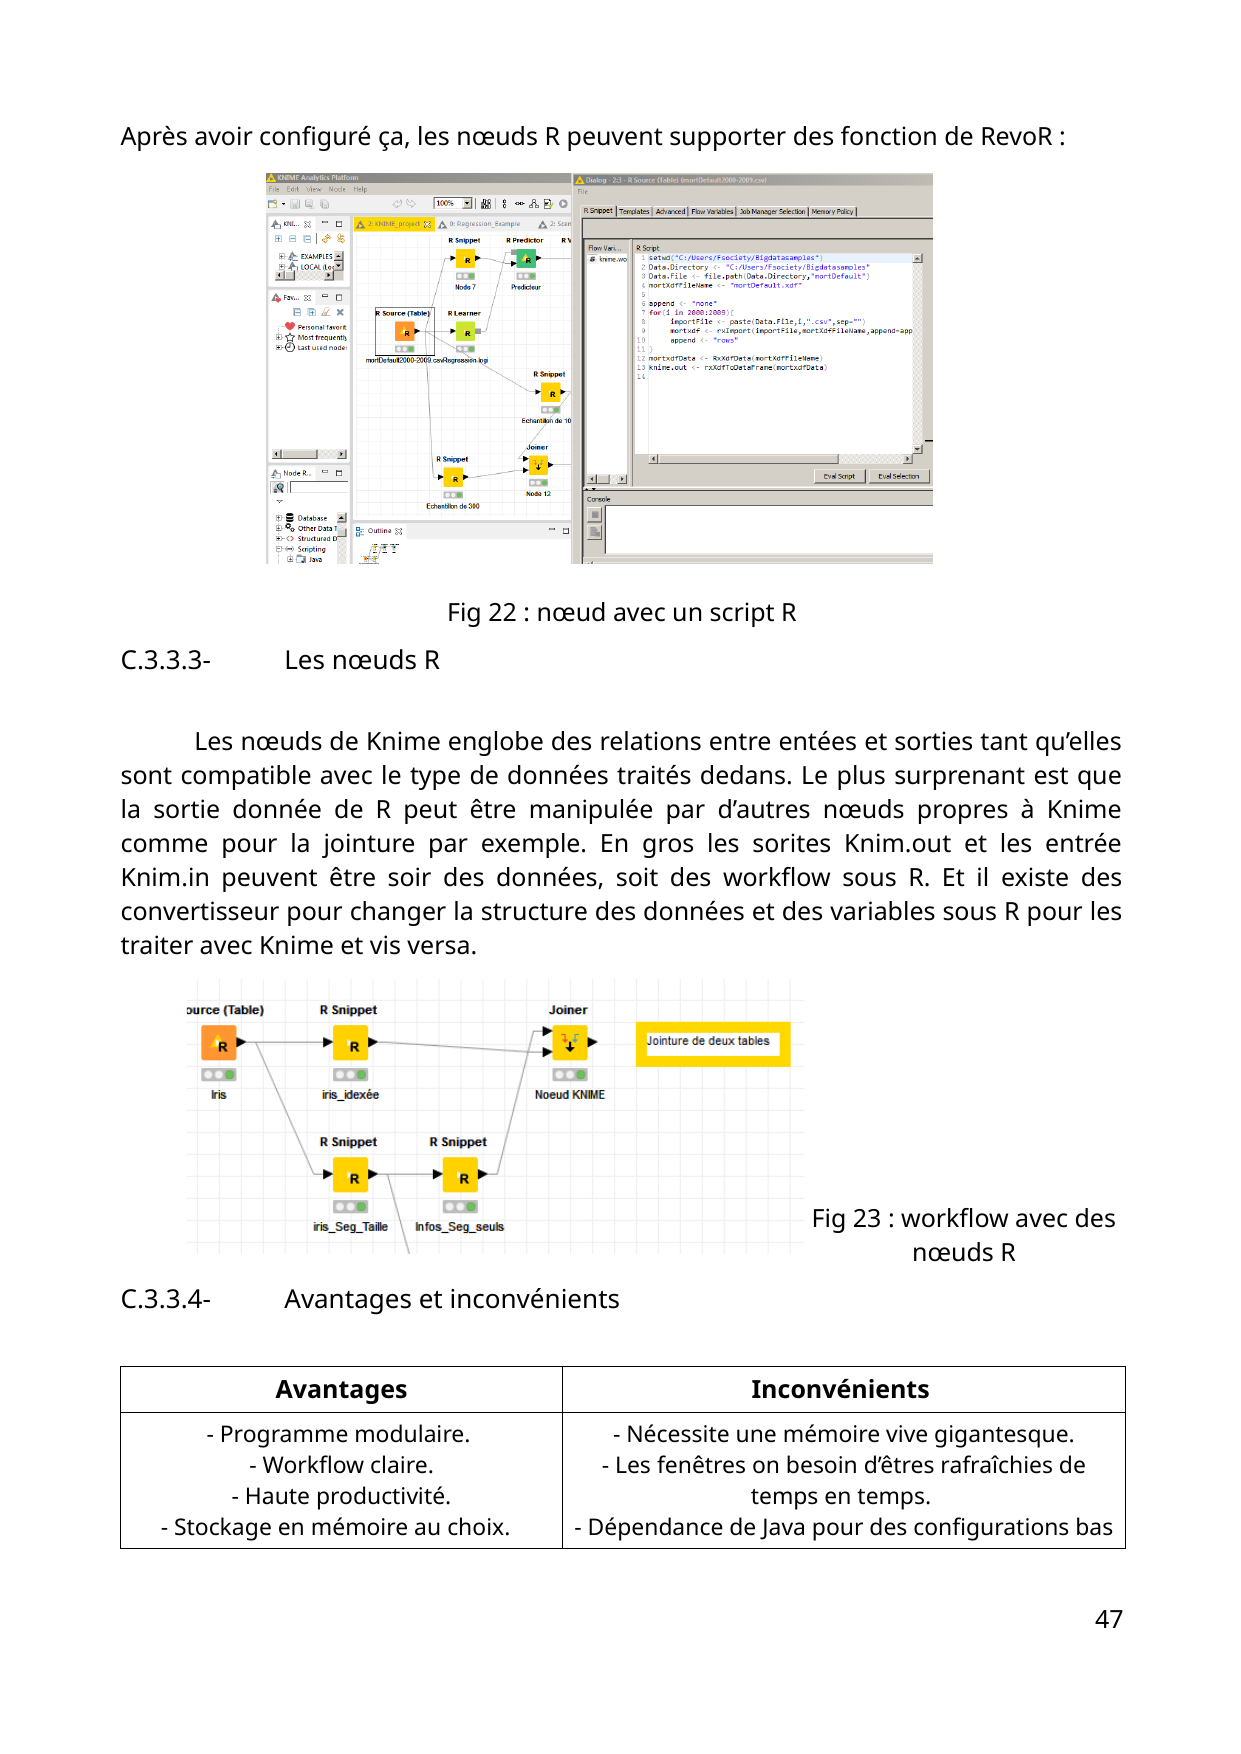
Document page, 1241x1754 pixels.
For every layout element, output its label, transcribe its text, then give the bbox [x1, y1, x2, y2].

text Fig 23 : workflow avec des nœuds R [120, 1201, 1123, 1269]
table_cell - Nécessite une mémoire vive gigantesque. - Les fenêtres on besoin d’êtres rafraîchies de temps en temps. - Dépendance de Java pour des configurations bas [563, 1413, 1125, 1548]
table_header Avantages [121, 1367, 562, 1412]
subtitle Avantages et inconvénients [120, 1281, 1123, 1317]
text Après avoir configuré ça, les nœuds R peuvent supporter des fonction de RevoR : [120, 118, 1123, 152]
table_cell - Programme modulaire. - Workflow claire. - Haute productivité. - Stockage en mémoire au choix. [121, 1413, 562, 1548]
subtitle Les nœuds R [120, 642, 1123, 677]
picture [186, 979, 805, 1254]
picture [266, 173, 933, 564]
text Les nœuds de Knime englobe des relations entre entées et sorties tant qu’elles sont compatible avec le type de données traités dedans. Le plus surprenant est que la sortie donnée de R peut être manipulée par d’autres nœuds propres à Knime comme pour la jointure par exemple. En gros les sorites Knim.out et les entrée Knim.in peuvent être soir des données, soit des workflow sous R. Et il existe des convertisseur pour changer la structure des données et des variables sous R pour les traiter avec Knime et vis versa. [120, 724, 1123, 962]
table_header Inconvénients [563, 1367, 1125, 1412]
text Fig 22 : nœud avec un script R [120, 595, 1123, 629]
